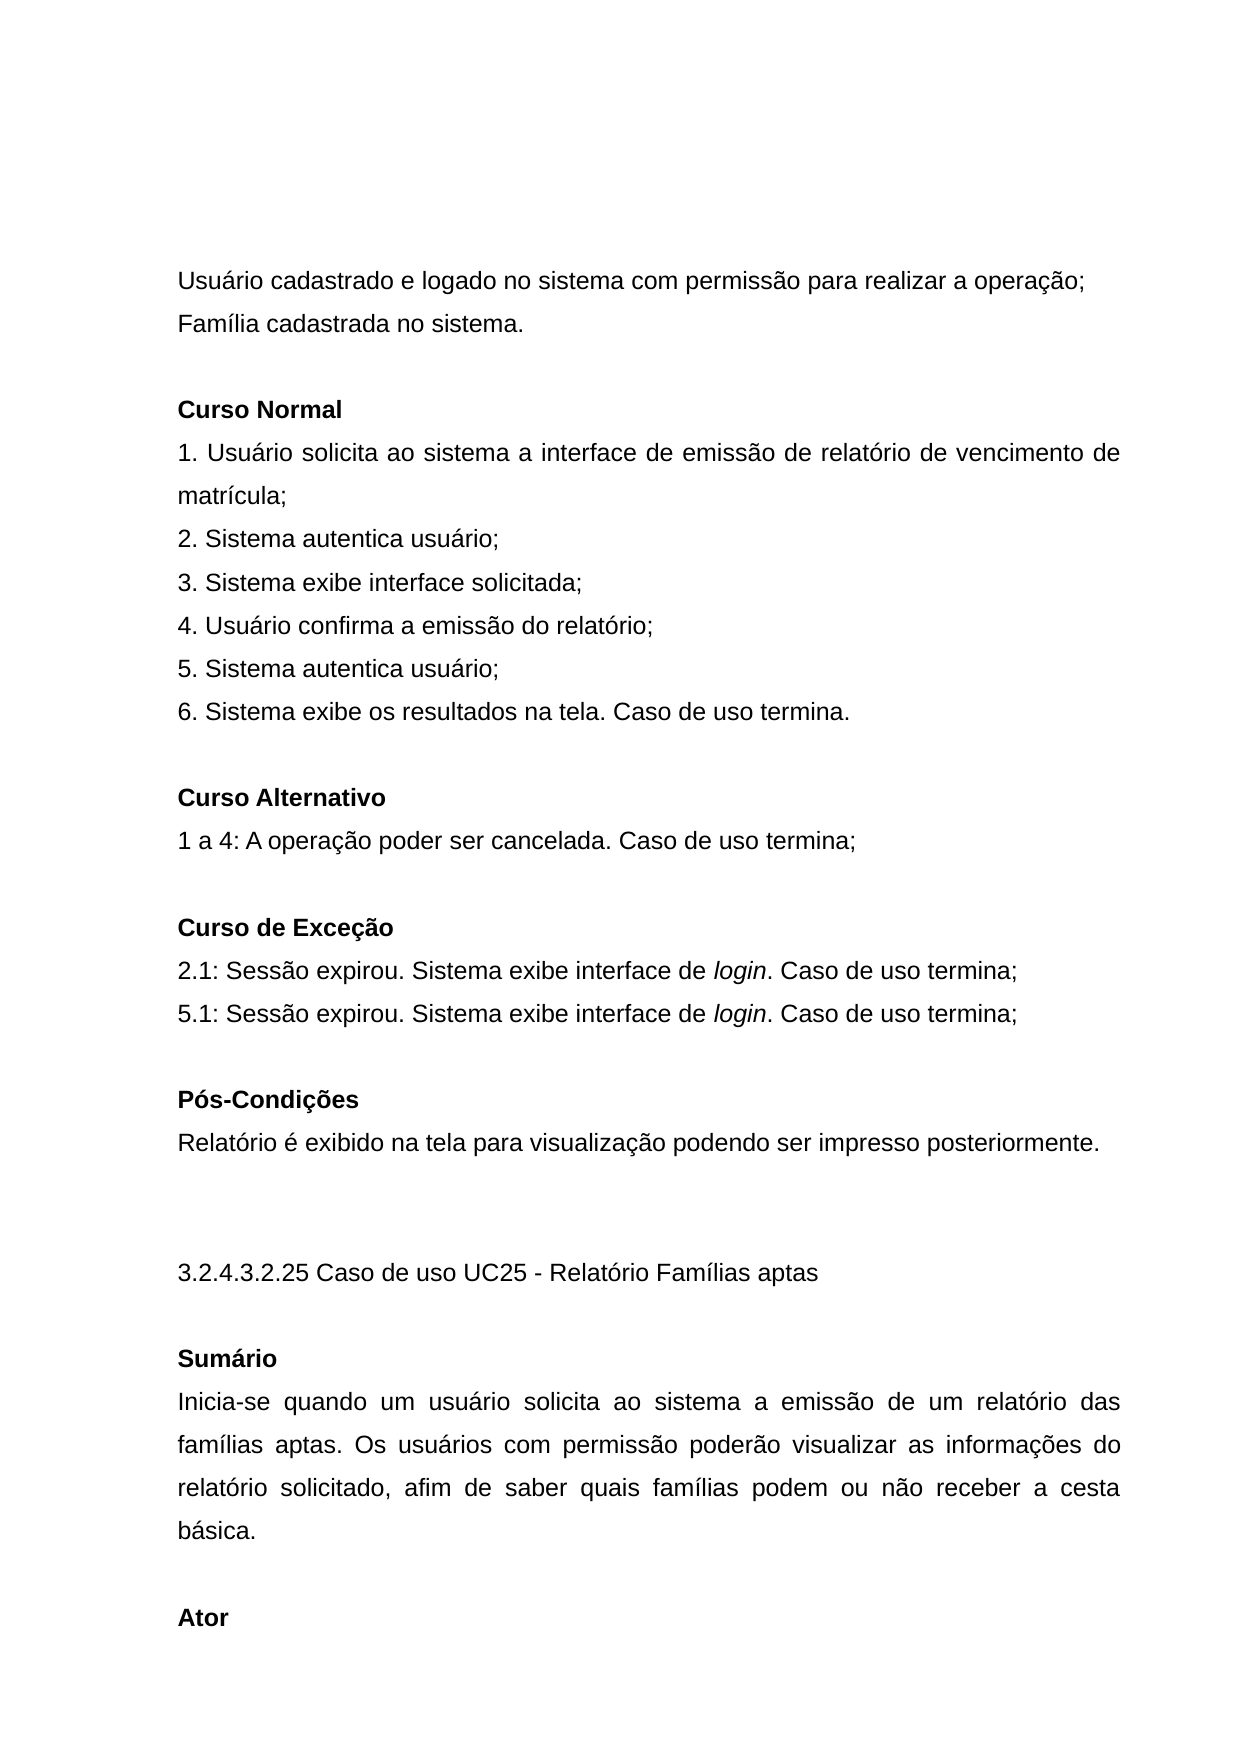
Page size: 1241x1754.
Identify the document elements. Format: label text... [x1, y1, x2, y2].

text 1. Usuário solicita ao sistema a interface de emissão de relatório de vencimento de matrícula; [177, 438, 1122, 510]
text 5. Sistema autentica usuário; [177, 654, 1122, 683]
text 3. Sistema exibe interface solicitada; [177, 568, 1122, 596]
text 6. Sistema exibe os resultados na tela. Caso de uso termina. [177, 697, 1122, 726]
text Sumário [177, 1344, 1122, 1373]
text Usuário cadastrado e logado no sistema com permissão para realizar a operação; [177, 266, 1122, 294]
text 1 a 4: A operação poder ser cancelada. Caso de uso termina; [177, 826, 1122, 855]
text 4. Usuário confirma a emissão do relatório; [177, 611, 1122, 639]
text Família cadastrada no sistema. [177, 309, 1122, 338]
text Ator [177, 1603, 1122, 1631]
text Curso de Exceção [177, 913, 1122, 941]
text 5.1: Sessão expirou. Sistema exibe interface de login. Caso de uso termina; [177, 999, 1122, 1028]
text Curso Alternativo [177, 783, 1122, 812]
text 3.2.4.3.2.25 Caso de uso UC25 - Relatório Famílias aptas [177, 1258, 1122, 1286]
text 2.1: Sessão expirou. Sistema exibe interface de login. Caso de uso termina; [177, 956, 1122, 984]
text Pós-Condições [177, 1085, 1122, 1114]
text 2. Sistema autentica usuário; [177, 524, 1122, 553]
text Curso Normal [177, 395, 1122, 424]
text Relatório é exibido na tela para visualização podendo ser impresso posteriormente. [177, 1128, 1122, 1157]
text Inicia-se quando um usuário solicita ao sistema a emissão de um relatório das famílias aptas. Os usuários com permissão poderão visualizar as informações do relatório solicitado, afim de saber quais famílias podem ou não receber a cesta básica. [177, 1387, 1122, 1545]
